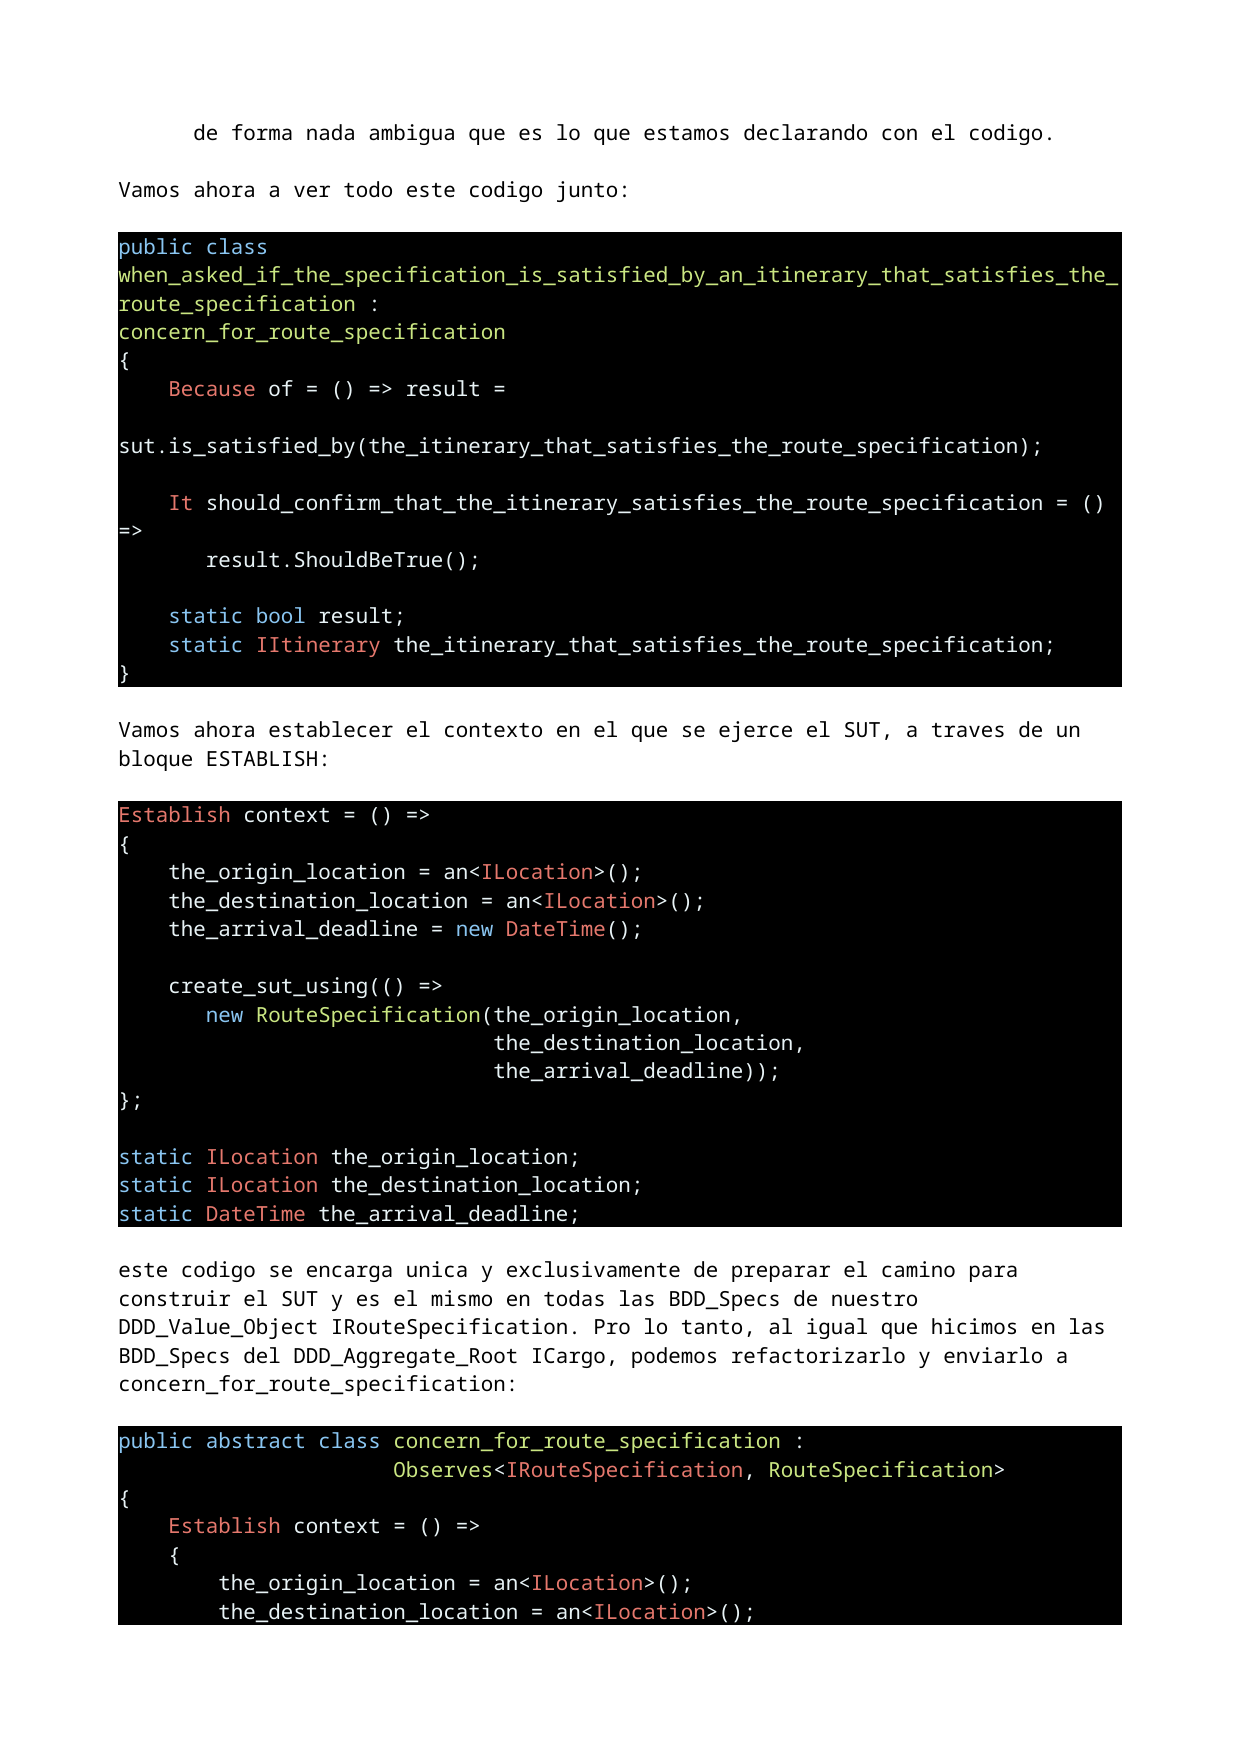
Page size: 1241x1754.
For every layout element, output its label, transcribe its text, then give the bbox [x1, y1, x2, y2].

text static DateTime the_arrival_deadline; [118, 1199, 1122, 1227]
text new RouteSpecification(the_origin_location, [118, 1000, 1122, 1028]
text the_destination_location = an<ILocation>(); [118, 886, 1122, 914]
text Observes<IRouteSpecification, RouteSpecification> [118, 1455, 1122, 1483]
text Vamos ahora establecer el contexto en el que se ejerce el SUT, a traves de un bloque ESTABLISH: [118, 715, 1122, 772]
text Because of = () => result = [118, 374, 1122, 402]
text este codigo se encarga unica y exclusivamente de preparar el camino para construir el SUT y es el mismo en todas las BDD_Specs de nuestro DDD_Value_Object IRouteSpecification. Pro lo tanto, al igual que hicimos en las BDD_Specs del DDD_Aggregate_Root ICargo, podemos refactorizarlo y enviarlo a concern_for_route_specification: [118, 1256, 1122, 1398]
text the_destination_location, [118, 1028, 1122, 1057]
text Establish context = () => [118, 1512, 1122, 1540]
list de forma nada ambigua que es lo que estamos declarando con el codigo. [156, 118, 1122, 147]
text the_arrival_deadline)); [118, 1057, 1122, 1085]
text public class when_asked_if_the_specification_is_satisfied_by_an_itinerary_that_satisfies_the_route_specification : [118, 232, 1122, 317]
text { [118, 1483, 1122, 1512]
text Vamos ahora a ver todo este codigo junto: [118, 175, 1122, 203]
text result.ShouldBeTrue(); [118, 545, 1122, 573]
text the_origin_location = an<ILocation>(); [118, 857, 1122, 886]
text public abstract class concern_for_route_specification : [118, 1426, 1122, 1455]
text { [118, 829, 1122, 857]
text static ILocation the_origin_location; [118, 1142, 1122, 1170]
text create_sut_using(() => [118, 971, 1122, 1000]
text { [118, 1540, 1122, 1568]
text the_arrival_deadline = new DateTime(); [118, 914, 1122, 943]
text static IItinerary the_itinerary_that_satisfies_the_route_specification; [118, 630, 1122, 658]
text static bool result; [118, 602, 1122, 630]
text static ILocation the_destination_location; [118, 1170, 1122, 1199]
text } [118, 658, 1122, 687]
text { [118, 346, 1122, 374]
text the_destination_location = an<ILocation>(); [118, 1597, 1122, 1625]
text sut.is_satisfied_by(the_itinerary_that_satisfies_the_route_specification); [118, 402, 1122, 459]
text Establish context = () => [118, 801, 1122, 829]
text concern_for_route_specification [118, 317, 1122, 346]
text It should_confirm_that_the_itinerary_satisfies_the_route_specification = () => [118, 488, 1122, 545]
text the_origin_location = an<ILocation>(); [118, 1568, 1122, 1597]
text }; [118, 1085, 1122, 1113]
